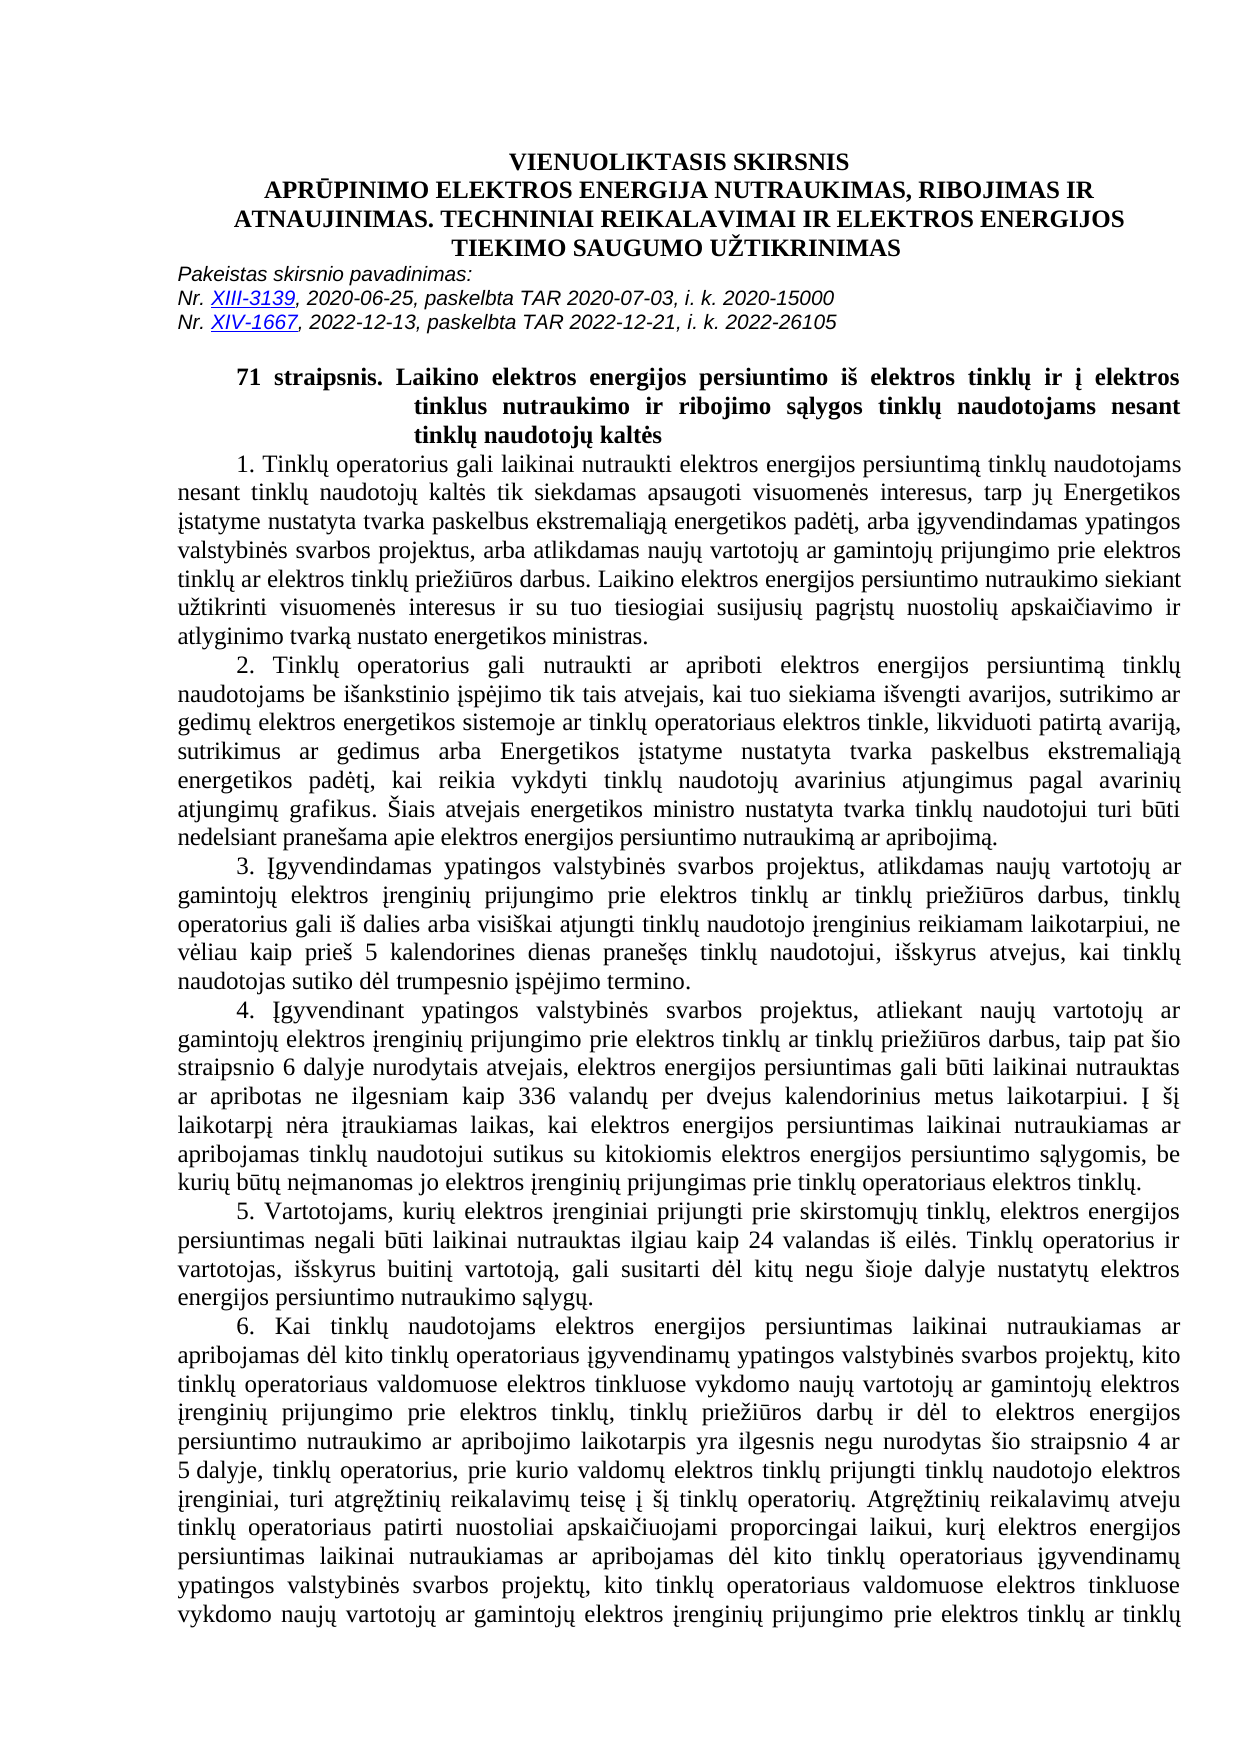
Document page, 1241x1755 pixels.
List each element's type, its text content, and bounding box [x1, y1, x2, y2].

text 5. Vartotojams, kurių elektros įrenginiai prijungti prie skirstomųjų tinklų, elektros energijos persiuntimas negali būti laikinai nutrauktas ilgiau kaip 24 valandas iš eilės. Tinklų operatorius ir vartotojas, išskyrus buitinį vartotoją, gali susitarti dėl kitų negu šioje dalyje nustatytų elektros energijos persiuntimo nutraukimo sąlygų. [177, 1196, 1181, 1311]
text 2. Tinklų operatorius gali nutraukti ar apriboti elektros energijos persiuntimą tinklų naudotojams be išankstinio įspėjimo tik tais atvejais, kai tuo siekiama išvengti avarijos, sutrikimo ar gedimų elektros energetikos sistemoje ar tinklų operatoriaus elektros tinkle, likviduoti patirtą avariją, sutrikimus ar gedimus arba Energetikos įstatyme nustatyta tvarka paskelbus ekstremaliąją energetikos padėtį, kai reikia vykdyti tinklų naudotojų avarinius atjungimus pagal avarinių atjungimų grafikus. Šiais atvejais energetikos ministro nustatyta tvarka tinklų naudotojui turi būti nedelsiant pranešama apie elektros energijos persiuntimo nutraukimą ar apribojimą. [177, 650, 1181, 851]
text Nr. XIII-3139, 2020-06-25, paskelbta TAR 2020-07-03, i. k. 2020-15000 [177, 286, 1181, 310]
text VIENUOLIKTASIS SKIRSNIS [177, 147, 1181, 176]
text 71 straipsnis. Laikino elektros energijos persiuntimo iš elektros tinklų ir į elektros tinklus nutraukimo ir ribojimo sąlygos tinklų naudotojams nesant tinklų naudotojų kaltės [236, 362, 1181, 449]
text APRŪPINIMO ELEKTROS ENERGIJA NUTRAUKIMAS, RIBOJIMAS IR ATNAUJINIMAS. TECHNINIAI REIKALAVIMAI IR ELEKTROS ENERGIJOS TIEKIMO SAUGUMO UŽTIKRINIMAS [177, 176, 1181, 262]
text 4. Įgyvendinant ypatingos valstybinės svarbos projektus, atliekant naujų vartotojų ar gamintojų elektros įrenginių prijungimo prie elektros tinklų ar tinklų priežiūros darbus, taip pat šio straipsnio 6 dalyje nurodytais atvejais, elektros energijos persiuntimas gali būti laikinai nutrauktas ar apribotas ne ilgesniam kaip 336 valandų per dvejus kalendorinius metus laikotarpiui. Į šį laikotarpį nėra įtraukiamas laikas, kai elektros energijos persiuntimas laikinai nutraukiamas ar apribojamas tinklų naudotojui sutikus su kitokiomis elektros energijos persiuntimo sąlygomis, be kurių būtų neįmanomas jo elektros įrenginių prijungimas prie tinklų operatoriaus elektros tinklų. [177, 995, 1181, 1196]
text 6. Kai tinklų naudotojams elektros energijos persiuntimas laikinai nutraukiamas ar apribojamas dėl kito tinklų operatoriaus įgyvendinamų ypatingos valstybinės svarbos projektų, kito tinklų operatoriaus valdomuose elektros tinkluose vykdomo naujų vartotojų ar gamintojų elektros įrenginių prijungimo prie elektros tinklų, tinklų priežiūros darbų ir dėl to elektros energijos persiuntimo nutraukimo ar apribojimo laikotarpis yra ilgesnis negu nurodytas šio straipsnio 4 ar 5 dalyje, tinklų operatorius, prie kurio valdomų elektros tinklų prijungti tinklų naudotojo elektros įrenginiai, turi atgręžtinių reikalavimų teisę į šį tinklų operatorių. Atgręžtinių reikalavimų atveju tinklų operatoriaus patirti nuostoliai apskaičiuojami proporcingai laikui, kurį elektros energijos persiuntimas laikinai nutraukiamas ar apribojamas dėl kito tinklų operatoriaus įgyvendinamų ypatingos valstybinės svarbos projektų, kito tinklų operatoriaus valdomuose elektros tinkluose vykdomo naujų vartotojų ar gamintojų elektros įrenginių prijungimo prie elektros tinklų ar tinklų [177, 1311, 1181, 1627]
text Pakeistas skirsnio pavadinimas: [177, 262, 1181, 286]
text 3. Įgyvendindamas ypatingos valstybinės svarbos projektus, atlikdamas naujų vartotojų ar gamintojų elektros įrenginių prijungimo prie elektros tinklų ar tinklų priežiūros darbus, tinklų operatorius gali iš dalies arba visiškai atjungti tinklų naudotojo įrenginius reikiamam laikotarpiui, ne vėliau kaip prieš 5 kalendorines dienas pranešęs tinklų naudotojui, išskyrus atvejus, kai tinklų naudotojas sutiko dėl trumpesnio įspėjimo termino. [177, 851, 1181, 995]
text 1. Tinklų operatorius gali laikinai nutraukti elektros energijos persiuntimą tinklų naudotojams nesant tinklų naudotojų kaltės tik siekdamas apsaugoti visuomenės interesus, tarp jų Energetikos įstatyme nustatyta tvarka paskelbus ekstremaliąją energetikos padėtį, arba įgyvendindamas ypatingos valstybinės svarbos projektus, arba atlikdamas naujų vartotojų ar gamintojų prijungimo prie elektros tinklų ar elektros tinklų priežiūros darbus. Laikino elektros energijos persiuntimo nutraukimo siekiant užtikrinti visuomenės interesus ir su tuo tiesiogiai susijusių pagrįstų nuostolių apskaičiavimo ir atlyginimo tvarką nustato energetikos ministras. [177, 449, 1181, 650]
text Nr. XIV-1667, 2022-12-13, paskelbta TAR 2022-12-21, i. k. 2022-26105 [177, 310, 1181, 334]
